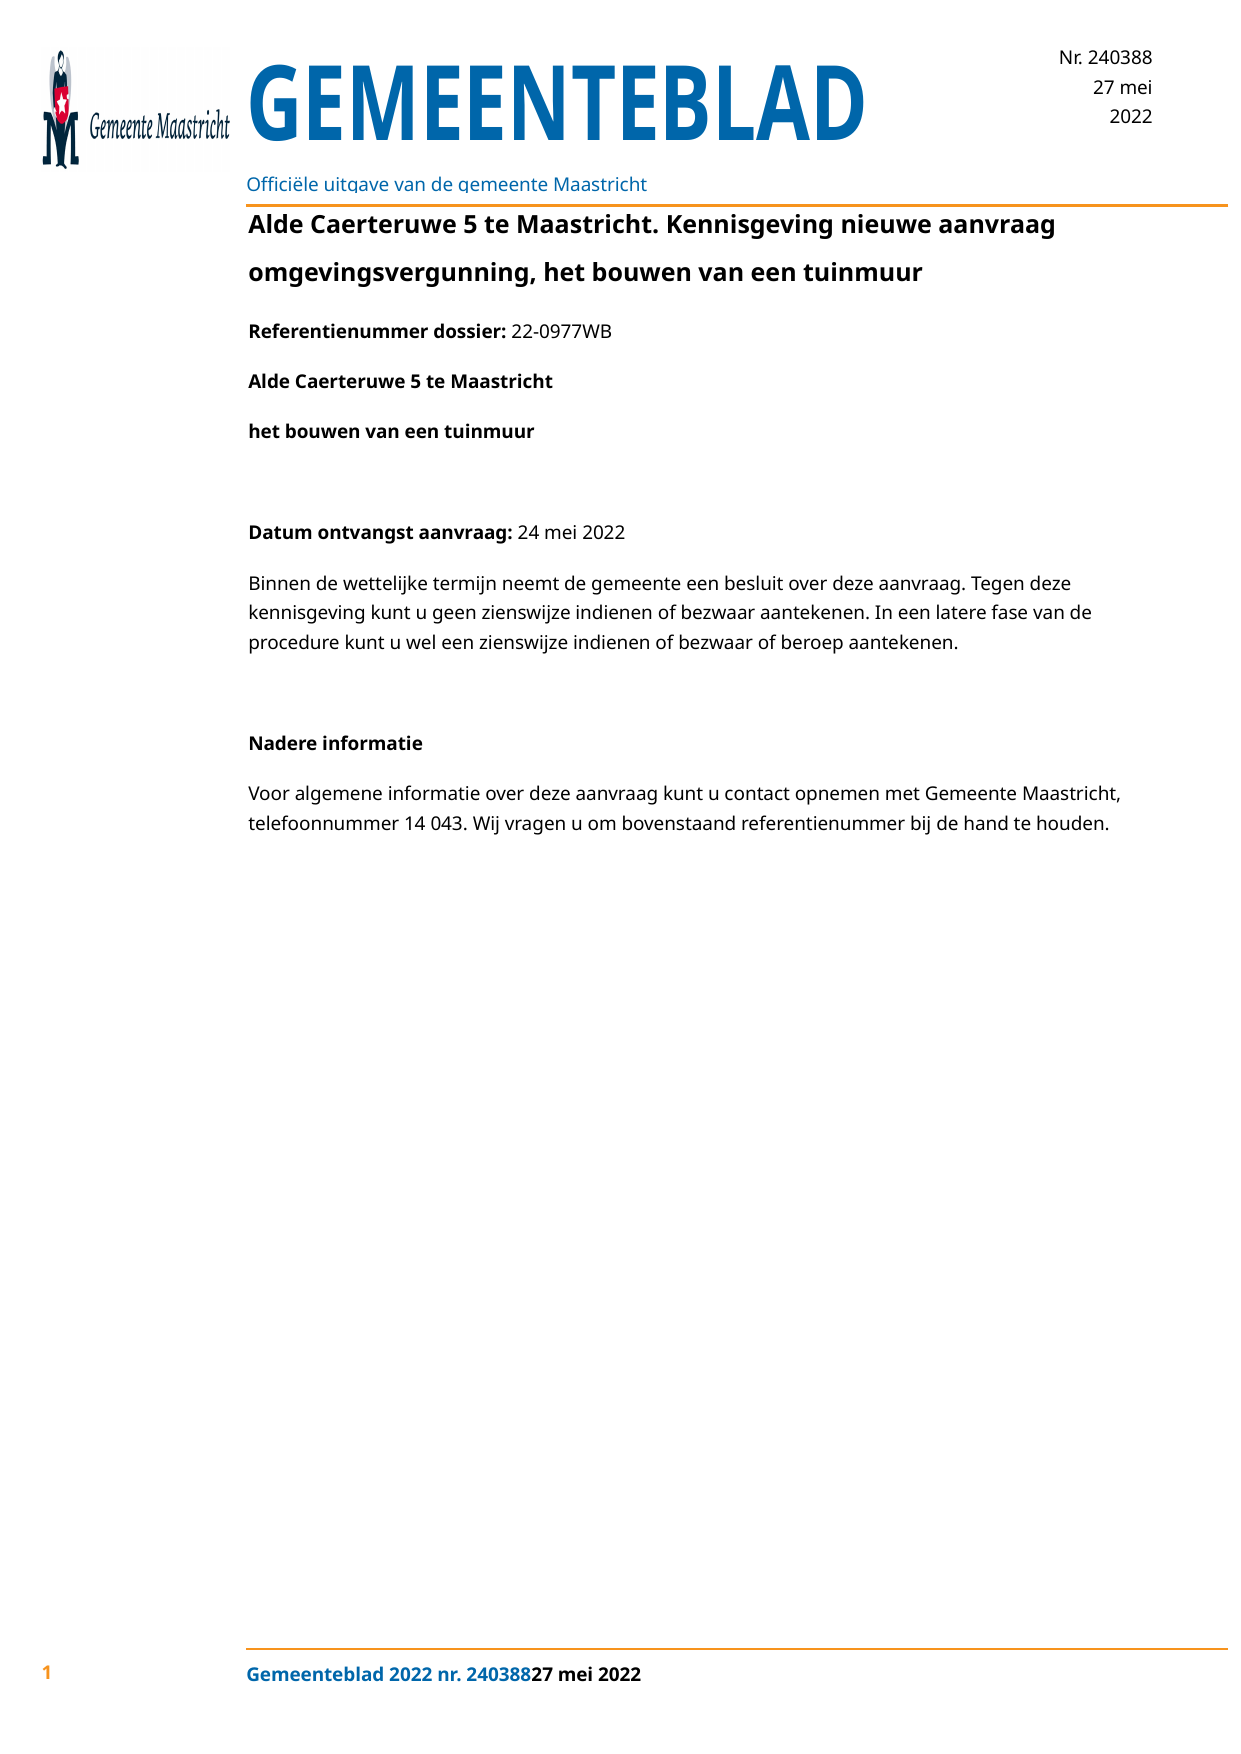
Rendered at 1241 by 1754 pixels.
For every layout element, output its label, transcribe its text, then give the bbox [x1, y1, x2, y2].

text Datum ontvangst aanvraag: 24 mei 2022 [248, 519, 1152, 545]
text Nadere informatie [248, 730, 1152, 756]
text Alde Caerteruwe 5 te Maastricht [248, 368, 1152, 394]
text Voor algemene informatie over deze aanvraag kunt u contact opnemen met Gemeente Maastricht, telefoonnummer 14 043. Wij vragen u om bovenstaand referentienummer bij de hand te houden. [248, 780, 1152, 836]
text Binnen de wettelijke termijn neemt de gemeente een besluit over deze aanvraag. Tegen deze kennisgeving kunt u geen zienswijze indienen of bezwaar aantekenen. In een latere fase van de procedure kunt u wel een zienswijze indienen of bezwaar of beroep aantekenen. [248, 570, 1152, 655]
text Alde Caerteruwe 5 te Maastricht. Kennisgeving nieuwe aanvraag omgevingsvergunning, het bouwen van een tuinmuur [248, 207, 1152, 288]
text Referentienummer dossier: 22-0977WB [248, 318, 1152, 344]
picture [41, 47, 231, 172]
text het bouwen van een tuinmuur [248, 419, 1152, 444]
